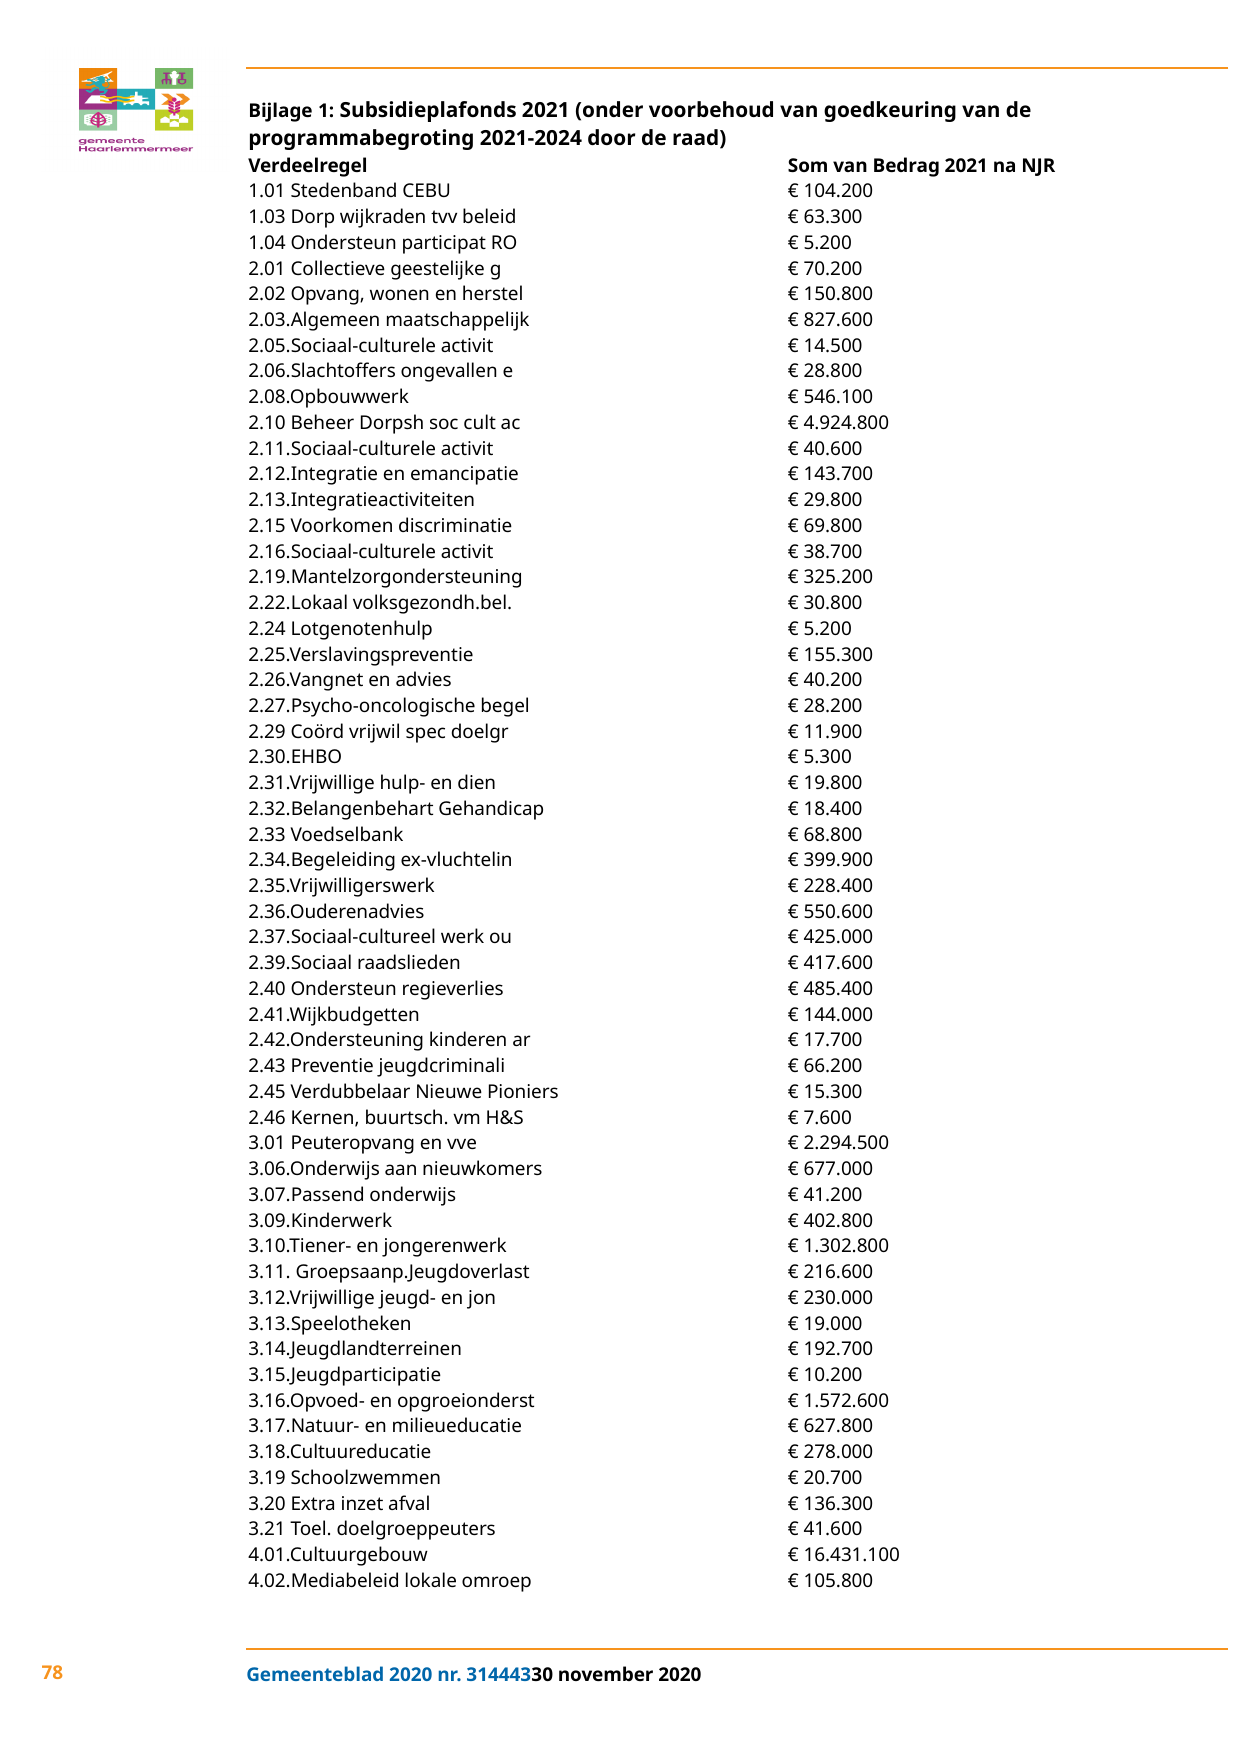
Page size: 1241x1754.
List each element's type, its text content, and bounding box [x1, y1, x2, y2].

table_cell 2.43 Preventie jeugdcriminali [248, 1053, 788, 1078]
table_cell € 136.300 [788, 1490, 1152, 1516]
table_cell 2.24 Lotgenotenhulp [248, 615, 788, 641]
table_cell 2.01 Collectieve geestelijke g [248, 255, 788, 281]
table_cell 2.27.Psycho-oncologische begel [248, 692, 788, 718]
table_cell 2.12.Integratie en emancipatie [248, 461, 788, 486]
table_cell € 28.200 [788, 692, 1152, 718]
table_cell € 143.700 [788, 461, 1152, 486]
table_cell € 5.300 [788, 744, 1152, 769]
table_cell € 150.800 [788, 281, 1152, 306]
table_cell 2.08.Opbouwwerk [248, 384, 788, 409]
table_cell € 40.600 [788, 435, 1152, 461]
table_cell € 325.200 [788, 564, 1152, 589]
table_cell 3.18.Cultuureducatie [248, 1438, 788, 1464]
table_cell 3.01 Peuteropvang en vve [248, 1130, 788, 1155]
table_cell 2.46 Kernen, buurtsch. vm H&S [248, 1104, 788, 1129]
table_cell 1.01 Stedenband CEBU [248, 178, 788, 203]
table_cell 3.20 Extra inzet afval [248, 1490, 788, 1516]
table_cell € 14.500 [788, 332, 1152, 358]
table_cell € 30.800 [788, 589, 1152, 615]
table_cell € 15.300 [788, 1078, 1152, 1104]
table_cell € 16.431.100 [788, 1541, 1152, 1567]
table_cell 3.09.Kinderwerk [248, 1207, 788, 1232]
table_cell € 485.400 [788, 975, 1152, 1001]
table_cell € 1.572.600 [788, 1387, 1152, 1413]
table_cell € 5.200 [788, 229, 1152, 255]
table_cell 4.01.Cultuurgebouw [248, 1541, 788, 1567]
table_cell 2.35.Vrijwilligerswerk [248, 872, 788, 898]
table_cell 2.15 Voorkomen discriminatie [248, 512, 788, 538]
table_cell € 155.300 [788, 641, 1152, 666]
table_cell € 627.800 [788, 1413, 1152, 1438]
table_cell 2.39.Sociaal raadslieden [248, 950, 788, 975]
table_cell 3.16.Opvoed- en opgroeionderst [248, 1387, 788, 1413]
table_cell 2.40 Ondersteun regieverlies [248, 975, 788, 1001]
table_cell € 677.000 [788, 1155, 1152, 1181]
table_cell 2.30.EHBO [248, 744, 788, 769]
table_cell 3.11. Groepsaanp.Jeugdoverlast [248, 1258, 788, 1284]
table_cell € 5.200 [788, 615, 1152, 641]
table_cell 2.33 Voedselbank [248, 821, 788, 847]
table_cell € 2.294.500 [788, 1130, 1152, 1155]
table_cell 2.31.Vrijwillige hulp- en dien [248, 769, 788, 795]
table_cell € 417.600 [788, 950, 1152, 975]
table_cell 2.02 Opvang, wonen en herstel [248, 281, 788, 306]
table_cell 3.15.Jeugdparticipatie [248, 1361, 788, 1387]
table_cell € 41.600 [788, 1516, 1152, 1541]
table_header Verdeelregel [248, 152, 788, 178]
table_cell € 216.600 [788, 1258, 1152, 1284]
table_cell € 1.302.800 [788, 1233, 1152, 1258]
table_cell 2.05.Sociaal-culturele activit [248, 332, 788, 358]
table_cell 1.03 Dorp wijkraden tvv beleid [248, 203, 788, 229]
table_cell € 40.200 [788, 666, 1152, 692]
table_cell 2.32.Belangenbehart Gehandicap [248, 795, 788, 821]
table_cell € 192.700 [788, 1335, 1152, 1361]
table_cell 2.42.Ondersteuning kinderen ar [248, 1027, 788, 1052]
table_cell € 29.800 [788, 486, 1152, 512]
table_cell 2.16.Sociaal-culturele activit [248, 538, 788, 563]
table_cell 2.34.Begeleiding ex-vluchtelin [248, 847, 788, 872]
text Bijlage 1: Subsidieplafonds 2021 (onder voorbehoud van goedkeuring van de programmabegroting 2021-2024 door de raad) [248, 95, 1152, 152]
table_cell € 104.200 [788, 178, 1152, 203]
table_cell 2.06.Slachtoffers ongevallen e [248, 358, 788, 383]
table_cell 2.13.Integratieactiviteiten [248, 486, 788, 512]
table_cell 2.26.Vangnet en advies [248, 666, 788, 692]
table_cell 3.10.Tiener- en jongerenwerk [248, 1233, 788, 1258]
table_cell 2.22.Lokaal volksgezondh.bel. [248, 589, 788, 615]
table_cell 3.21 Toel. doelgroeppeuters [248, 1516, 788, 1541]
table_cell 3.14.Jeugdlandterreinen [248, 1335, 788, 1361]
table_cell 1.04 Ondersteun participat RO [248, 229, 788, 255]
table_cell € 7.600 [788, 1104, 1152, 1129]
table_cell 3.13.Speelotheken [248, 1310, 788, 1335]
table_cell 2.29 Coörd vrijwil spec doelgr [248, 718, 788, 744]
table_cell € 399.900 [788, 847, 1152, 872]
table_cell 3.12.Vrijwillige jeugd- en jon [248, 1284, 788, 1310]
table_cell € 230.000 [788, 1284, 1152, 1310]
table_cell 2.45 Verdubbelaar Nieuwe Pioniers [248, 1078, 788, 1104]
table_cell 3.07.Passend onderwijs [248, 1181, 788, 1207]
table_cell 2.41.Wijkbudgetten [248, 1001, 788, 1027]
table_cell 2.25.Verslavingspreventie [248, 641, 788, 666]
table_cell € 66.200 [788, 1053, 1152, 1078]
table_cell € 228.400 [788, 872, 1152, 898]
table_cell 3.19 Schoolzwemmen [248, 1464, 788, 1490]
table_cell € 425.000 [788, 924, 1152, 949]
table_cell € 4.924.800 [788, 409, 1152, 435]
table_cell € 41.200 [788, 1181, 1152, 1207]
table_cell 2.37.Sociaal-cultureel werk ou [248, 924, 788, 949]
table_cell € 105.800 [788, 1567, 1152, 1593]
table_cell € 11.900 [788, 718, 1152, 744]
table_cell € 68.800 [788, 821, 1152, 847]
table_cell 2.03.Algemeen maatschappelijk [248, 306, 788, 332]
table_cell € 17.700 [788, 1027, 1152, 1052]
table_cell € 63.300 [788, 203, 1152, 229]
table_cell € 402.800 [788, 1207, 1152, 1232]
table_cell € 19.000 [788, 1310, 1152, 1335]
table_cell 2.10 Beheer Dorpsh soc cult ac [248, 409, 788, 435]
table_cell 3.06.Onderwijs aan nieuwkomers [248, 1155, 788, 1181]
table_cell € 827.600 [788, 306, 1152, 332]
table_cell € 546.100 [788, 384, 1152, 409]
table_cell € 10.200 [788, 1361, 1152, 1387]
table_cell € 28.800 [788, 358, 1152, 383]
table_cell € 550.600 [788, 898, 1152, 924]
table_cell € 20.700 [788, 1464, 1152, 1490]
table_cell € 70.200 [788, 255, 1152, 281]
table_cell € 19.800 [788, 769, 1152, 795]
table_cell € 69.800 [788, 512, 1152, 538]
table_cell € 278.000 [788, 1438, 1152, 1464]
table_cell 2.19.Mantelzorgondersteuning [248, 564, 788, 589]
table_cell 3.17.Natuur- en milieueducatie [248, 1413, 788, 1438]
table_cell 2.36.Ouderenadvies [248, 898, 788, 924]
table_cell € 144.000 [788, 1001, 1152, 1027]
picture [41, 47, 231, 172]
table_cell € 18.400 [788, 795, 1152, 821]
table_cell 4.02.Mediabeleid lokale omroep [248, 1567, 788, 1593]
table_cell 2.11.Sociaal-culturele activit [248, 435, 788, 461]
table_cell € 38.700 [788, 538, 1152, 563]
table_header Som van Bedrag 2021 na NJR [788, 152, 1152, 178]
